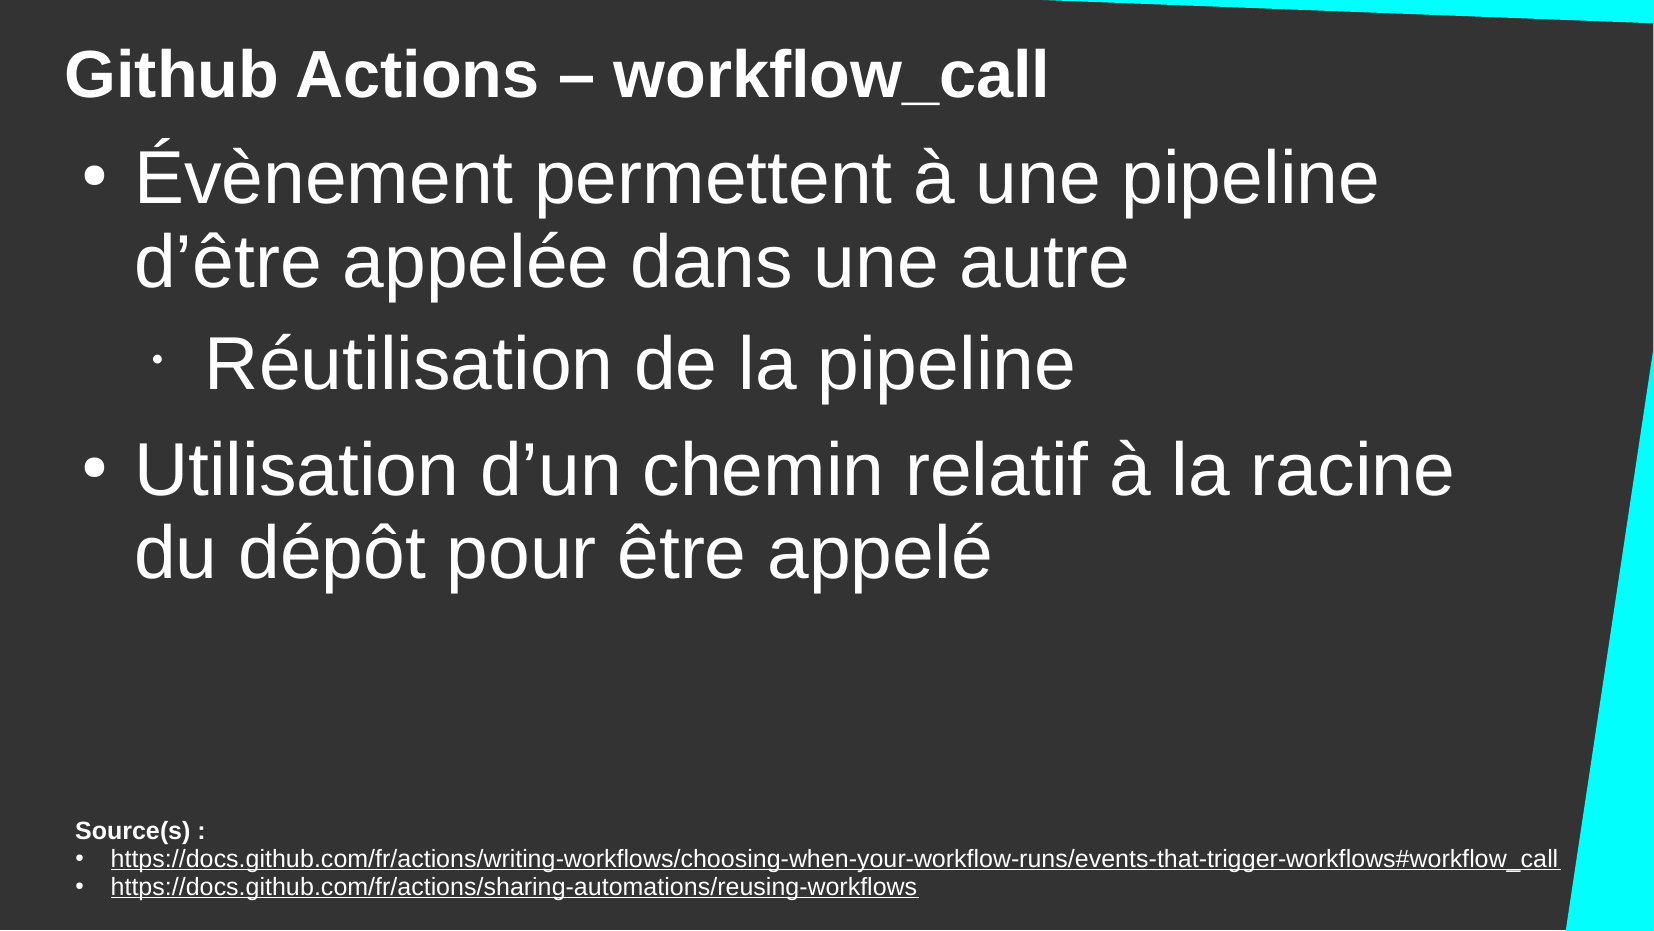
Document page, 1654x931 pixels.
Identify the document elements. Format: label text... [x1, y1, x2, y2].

text_box [1565, 344, 1654, 931]
list Évènement permettent à une pipeline d’être appelée dans une autre Réutilisation de la pipeline Utilisation d’un chemin relatif à la racine du dépôt pour être appelé [63, 135, 1542, 662]
title Github Actions – workflow_call [64, 37, 1577, 119]
text_box Source(s) : https://docs.github.com/fr/actions/writing-workflows/choosing-when-your-workflow-runs/events-that-trigger-workflows#workflow_call https://docs.github.com/fr/actions/sharing-automations/reusing-workflows [60, 799, 1595, 909]
text_box [1042, 0, 1654, 24]
